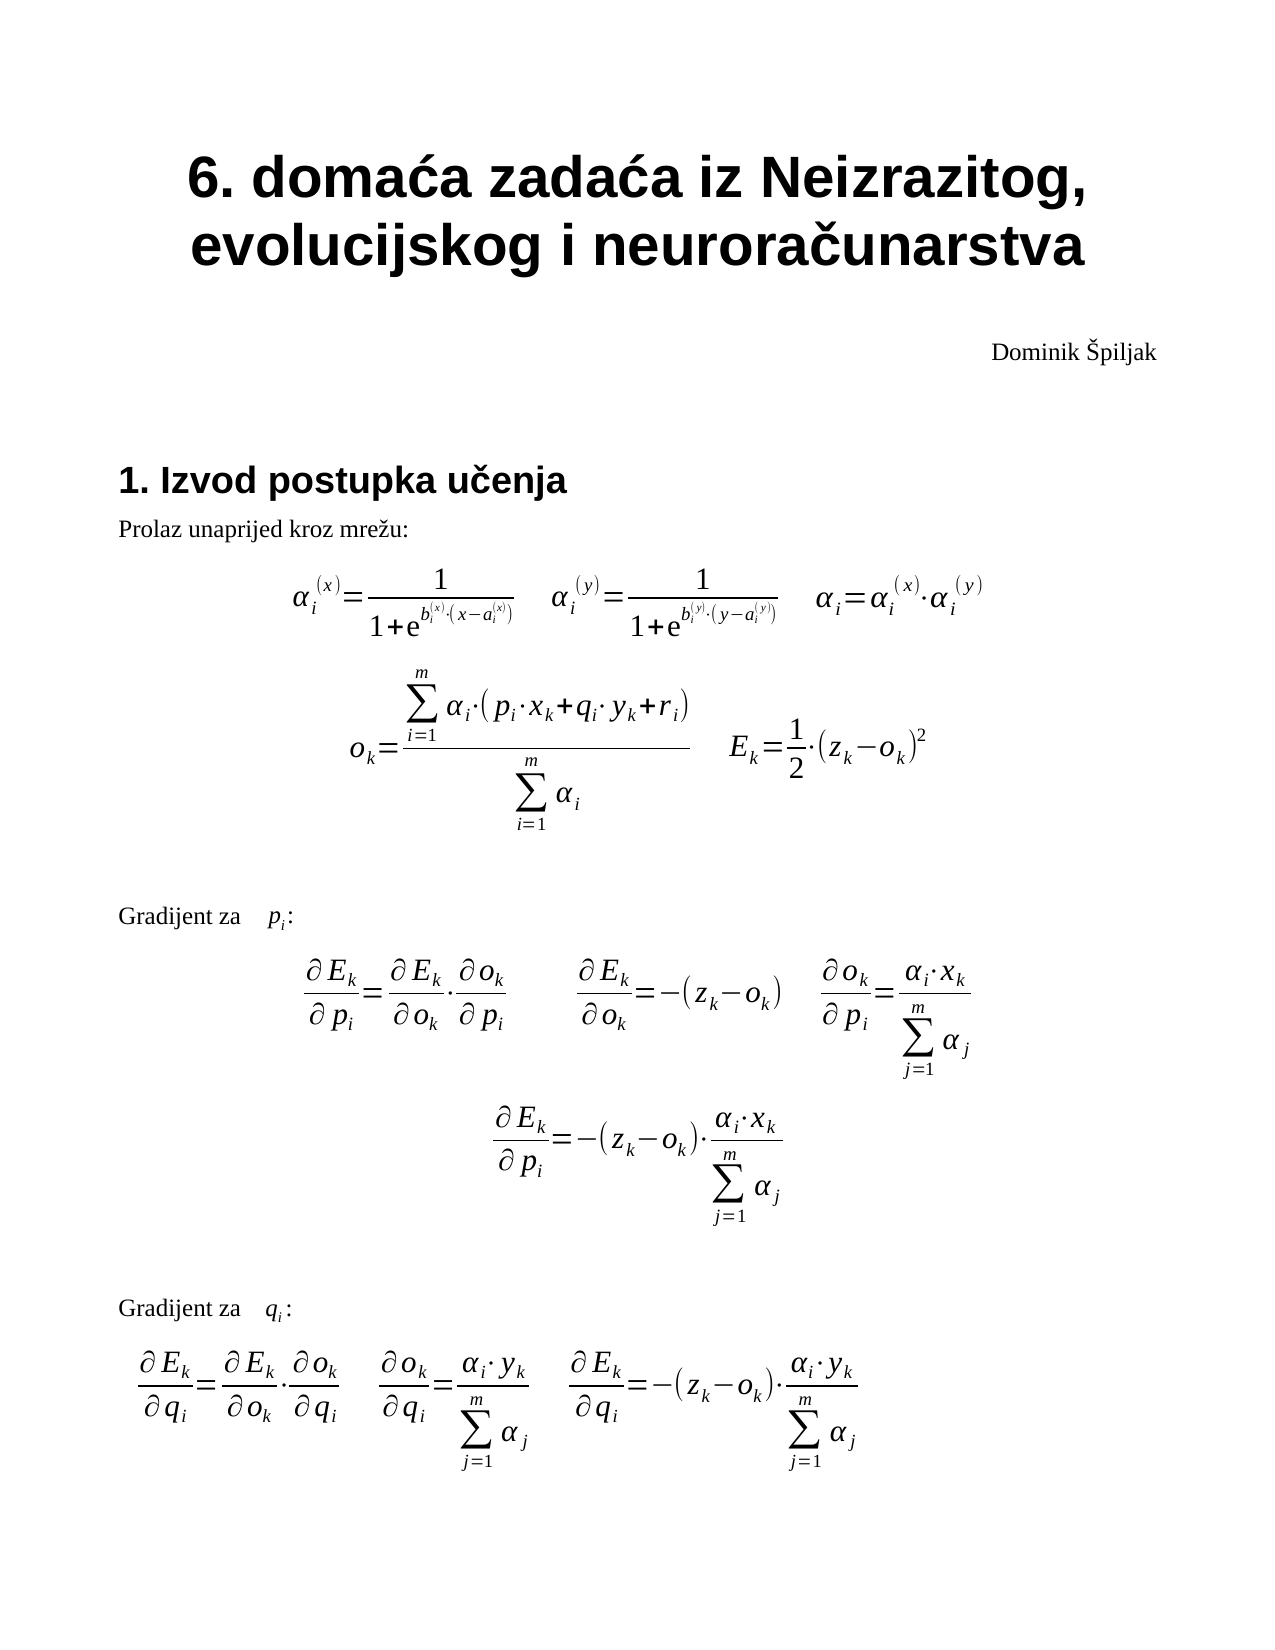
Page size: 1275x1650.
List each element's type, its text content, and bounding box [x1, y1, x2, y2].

text Gradijent za [118, 1293, 1157, 1326]
text Prolaz unaprijed kroz mrežu: [118, 514, 1157, 542]
title 6. domaća zadaća iz Neizrazitog, evolucijskog i neuroračunarstva [118, 143, 1157, 277]
text Dominik Špiljak [118, 337, 1157, 366]
subtitle 1. Izvod postupka učenja [118, 458, 1157, 501]
text Gradijent za [118, 901, 1157, 933]
